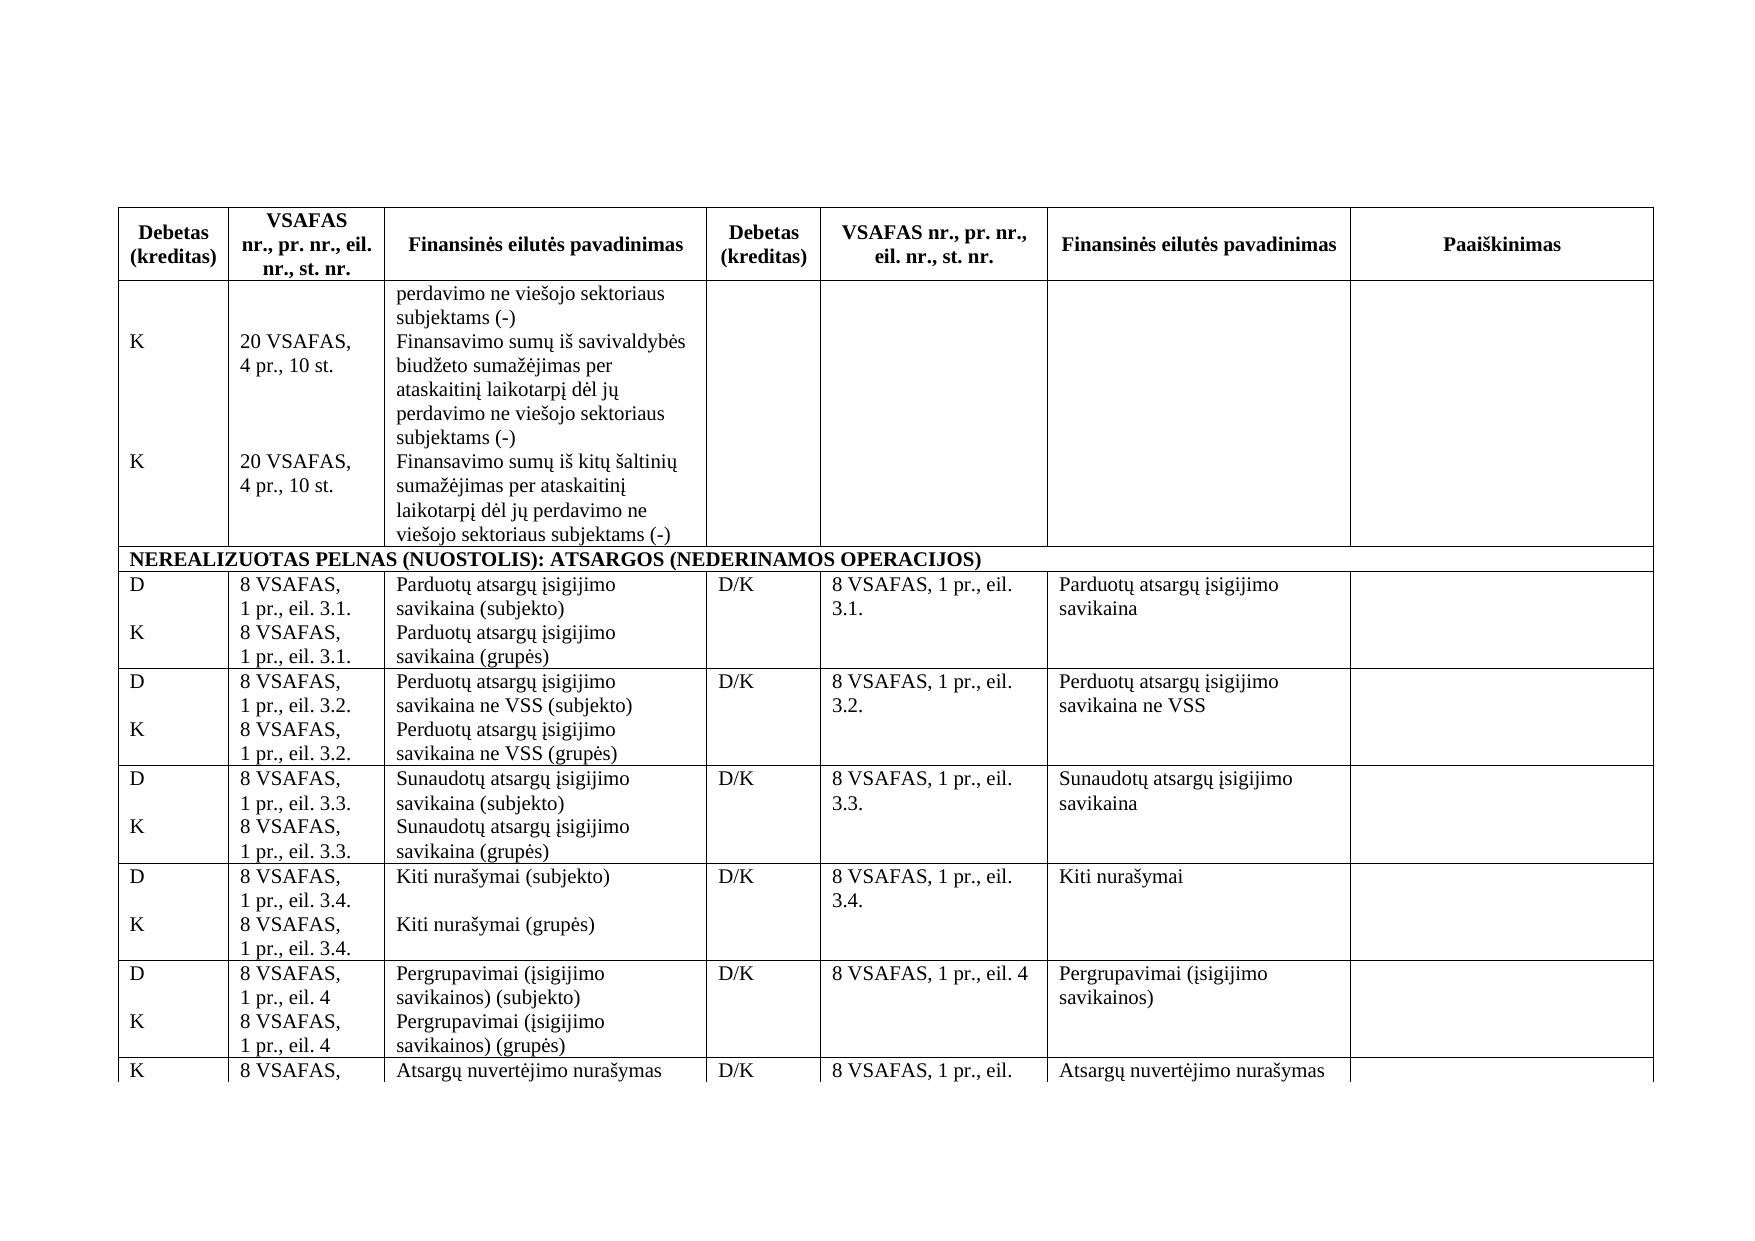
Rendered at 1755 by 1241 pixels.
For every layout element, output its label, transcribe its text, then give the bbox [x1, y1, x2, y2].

table_cell [1579, 547, 1604, 571]
table_cell [821, 1009, 1047, 1057]
table_cell 20 VSAFAS, 4 pr., 10 st. [229, 329, 384, 449]
table_header Debetas (kreditas) [119, 208, 228, 280]
table_cell [1351, 912, 1653, 960]
table_cell Pergrupavimai (įsigijimo savikainos) (grupės) [385, 1009, 706, 1057]
table_cell [1048, 449, 1350, 546]
table_cell 8 VSAFAS, 1 pr., eil. 3.2. [229, 669, 384, 717]
table_cell 8 VSAFAS, 1 pr., eil. 3.4. [229, 912, 384, 960]
table_cell [707, 912, 820, 960]
table_cell [1048, 281, 1350, 329]
table_cell K [119, 717, 228, 765]
table_cell Kiti nurašymai (grupės) [385, 912, 706, 960]
table_cell K [119, 912, 228, 960]
table_cell [707, 281, 820, 329]
table_cell Perduotų atsargų įsigijimo savikaina ne VSS (subjekto) [385, 669, 706, 717]
table_cell 8 VSAFAS, 1 pr., eil. 3.3. [229, 766, 384, 814]
table_cell [1048, 329, 1350, 449]
table_cell 8 VSAFAS, 1 pr., eil. 3.4. [229, 864, 384, 912]
table_cell [707, 449, 820, 546]
table_cell [1351, 864, 1653, 912]
table_cell 8 VSAFAS, 1 pr., eil. 3.2. [229, 717, 384, 765]
table_cell Sunaudotų atsargų įsigijimo savikaina (grupės) [385, 815, 706, 863]
table_header Paaiškinimas [1351, 208, 1653, 280]
table_cell K [119, 620, 228, 668]
table_cell [821, 717, 1047, 765]
table_cell 8 VSAFAS, 1 pr., eil. 3.1. [229, 572, 384, 620]
table_cell [1351, 1058, 1653, 1082]
table_cell Pergrupavimai (įsigijimo savikainos) [1048, 961, 1350, 1009]
table_cell D/K [707, 669, 820, 717]
table_cell [1048, 620, 1350, 668]
table_cell [1351, 717, 1653, 765]
table_cell 8 VSAFAS, 1 pr., eil. 3.3. [821, 766, 1047, 814]
table_cell [1048, 1009, 1350, 1057]
table_cell D [119, 669, 228, 717]
table_cell [707, 329, 820, 449]
table_cell D/K [707, 864, 820, 912]
table_cell K [119, 329, 228, 449]
table_cell D/K [707, 572, 820, 620]
table_cell [1048, 717, 1350, 765]
table_cell K [119, 1009, 228, 1057]
table_cell [707, 717, 820, 765]
table_cell 8 VSAFAS, [229, 1058, 384, 1082]
table_cell K [119, 1058, 228, 1082]
table_cell [821, 912, 1047, 960]
table_cell [1629, 547, 1653, 571]
table_cell [1351, 766, 1653, 814]
table_cell [1604, 547, 1629, 571]
table_cell NEREALIZUOTAS PELNAS (NUOSTOLIS): ATSARGOS (NEDERINAMOS OPERACIJOS) [119, 547, 1504, 571]
table_cell Pergrupavimai (įsigijimo savikainos) (subjekto) [385, 961, 706, 1009]
table_cell D [119, 864, 228, 912]
table_cell [1504, 547, 1529, 571]
table_cell 8 VSAFAS, 1 pr., eil. [821, 1058, 1047, 1082]
table_cell [1351, 449, 1653, 546]
table_cell K [119, 449, 228, 546]
table_cell Finansavimo sumų iš kitų šaltinių sumažėjimas per ataskaitinį laikotarpį dėl jų perdavimo ne viešojo sektoriaus subjektams (-) [385, 449, 706, 546]
table_cell 8 VSAFAS, 1 pr., eil. 3.2. [821, 669, 1047, 717]
table_cell Sunaudotų atsargų įsigijimo savikaina [1048, 766, 1350, 814]
table_cell [1351, 1009, 1653, 1057]
table_cell Kiti nurašymai (subjekto) [385, 864, 706, 912]
table_cell [1351, 281, 1653, 329]
table_cell 8 VSAFAS, 1 pr., eil. 3.1. [229, 620, 384, 668]
table_cell Atsargų nuvertėjimo nurašymas [1048, 1058, 1350, 1082]
table_cell [1351, 572, 1653, 620]
table_cell [1351, 815, 1653, 863]
table_cell 8 VSAFAS, 1 pr., eil. 3.4. [821, 864, 1047, 912]
table_cell D [119, 961, 228, 1009]
table_cell [119, 281, 228, 329]
table_cell Kiti nurašymai [1048, 864, 1350, 912]
table_cell Perduotų atsargų įsigijimo savikaina ne VSS (grupės) [385, 717, 706, 765]
table_cell [1351, 961, 1653, 1009]
table_cell D [119, 766, 228, 814]
table_cell [1351, 329, 1653, 449]
table_cell - [821, 281, 1047, 329]
table_cell D/K [707, 961, 820, 1009]
table_cell 8 VSAFAS, 1 pr., eil. 3.1. [821, 572, 1047, 620]
table_header VSAFAS nr., pr. nr., eil. nr., st. nr. [821, 208, 1047, 280]
table_cell [1351, 620, 1653, 668]
table_cell Parduotų atsargų įsigijimo savikaina [1048, 572, 1350, 620]
table_cell Finansavimo sumų iš savivaldybės biudžeto sumažėjimas per ataskaitinį laikotarpį dėl jų perdavimo ne viešojo sektoriaus subjektams (-) [385, 329, 706, 449]
table_cell [821, 329, 1047, 449]
table_cell 8 VSAFAS, 1 pr., eil. 4 [229, 1009, 384, 1057]
table_cell [1048, 815, 1350, 863]
table_cell 8 VSAFAS, 1 pr., eil. 3.3. [229, 815, 384, 863]
table_header Finansinės eilutės pavadinimas [1048, 208, 1350, 280]
table_cell 8 VSAFAS, 1 pr., eil. 4 [821, 961, 1047, 1009]
table_cell [821, 815, 1047, 863]
table_cell [1529, 547, 1554, 571]
table_header Finansinės eilutės pavadinimas [385, 208, 706, 280]
table_cell 8 VSAFAS, 1 pr., eil. 4 [229, 961, 384, 1009]
table_cell D/K [707, 1058, 820, 1082]
table_cell Parduotų atsargų įsigijimo savikaina (grupės) [385, 620, 706, 668]
table_cell D [119, 572, 228, 620]
table_cell [1048, 912, 1350, 960]
table_cell Parduotų atsargų įsigijimo savikaina (subjekto) [385, 572, 706, 620]
table_cell [821, 620, 1047, 668]
table_header Debetas (kreditas) [707, 208, 820, 280]
table_cell Perduotų atsargų įsigijimo savikaina ne VSS [1048, 669, 1350, 717]
table_cell [707, 620, 820, 668]
table_cell [229, 281, 384, 329]
table_cell Atsargų nuvertėjimo nurašymas [385, 1058, 706, 1082]
table_cell D/K [707, 766, 820, 814]
table_cell [1351, 669, 1653, 717]
table_cell Sunaudotų atsargų įsigijimo savikaina (subjekto) [385, 766, 706, 814]
table_cell 20 VSAFAS, 4 pr., 10 st. [229, 449, 384, 546]
table_cell [821, 449, 1047, 546]
table_cell [707, 815, 820, 863]
table_cell [1554, 547, 1579, 571]
table_cell perdavimo ne viešojo sektoriaus subjektams (-) [385, 281, 706, 329]
table_header VSAFAS nr., pr. nr., eil. nr., st. nr. [229, 208, 384, 280]
table_cell K [119, 815, 228, 863]
table_cell [707, 1009, 820, 1057]
